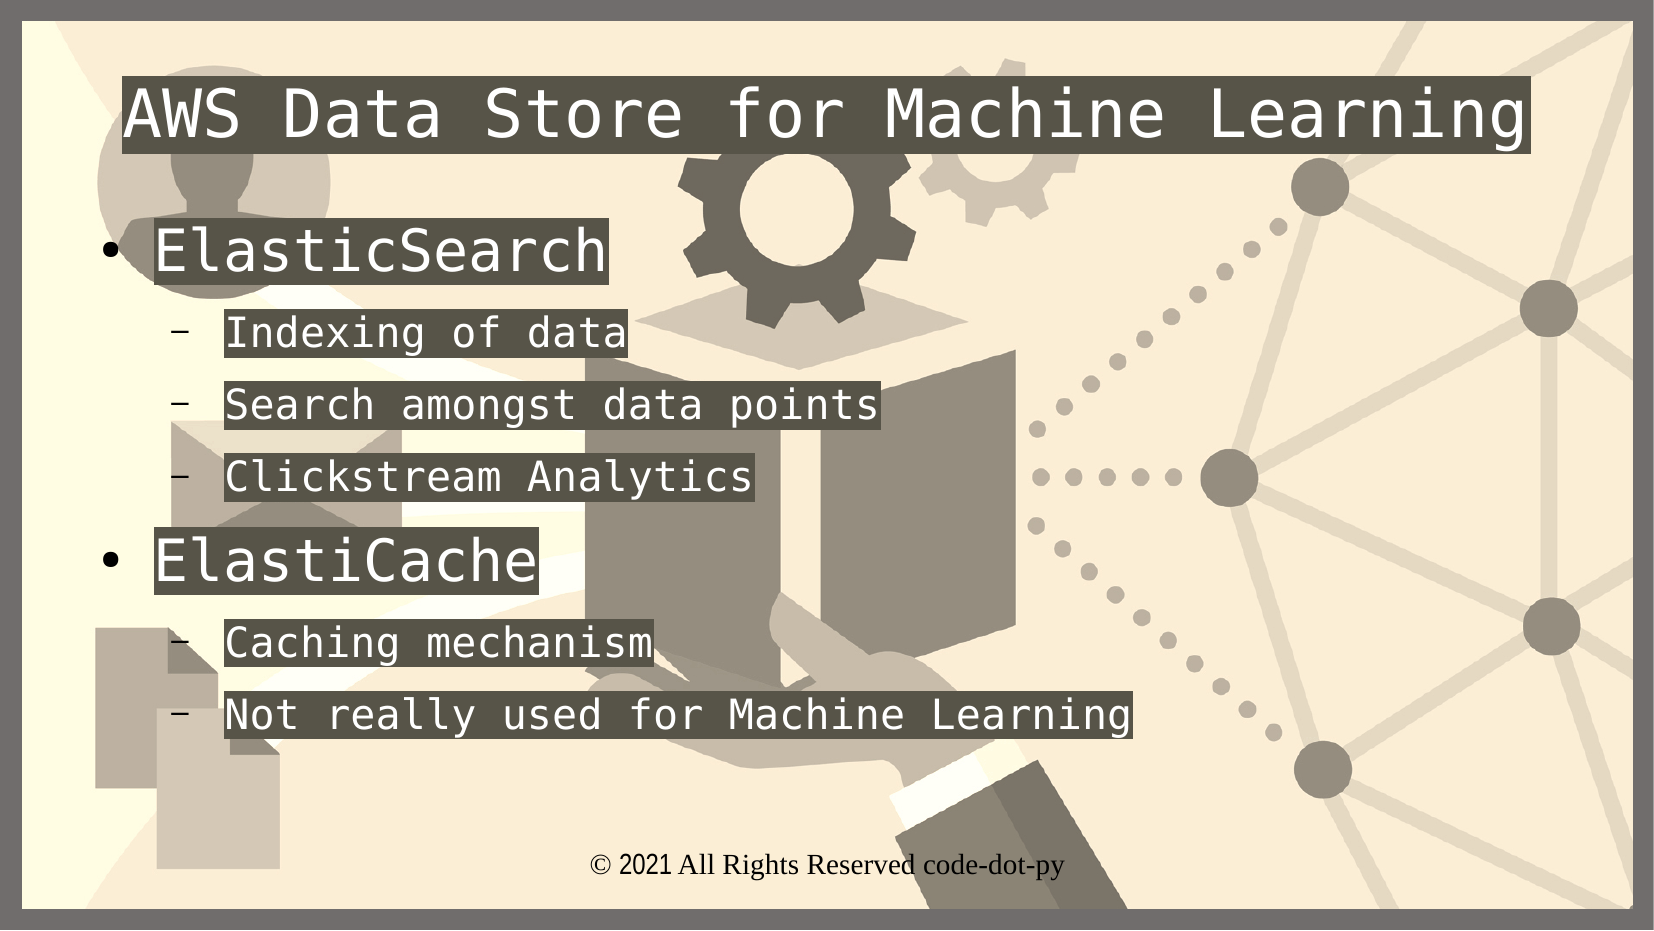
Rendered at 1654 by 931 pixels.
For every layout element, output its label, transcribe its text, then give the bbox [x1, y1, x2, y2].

title AWS Data Store for Machine Learning [82, 37, 1571, 193]
list ElasticSearch Indexing of data Search amongst data points Clickstream Analytics ElastiCache Caching mechanism Not really used for Machine Learning [82, 217, 1571, 758]
picture [0, 0, 1654, 930]
